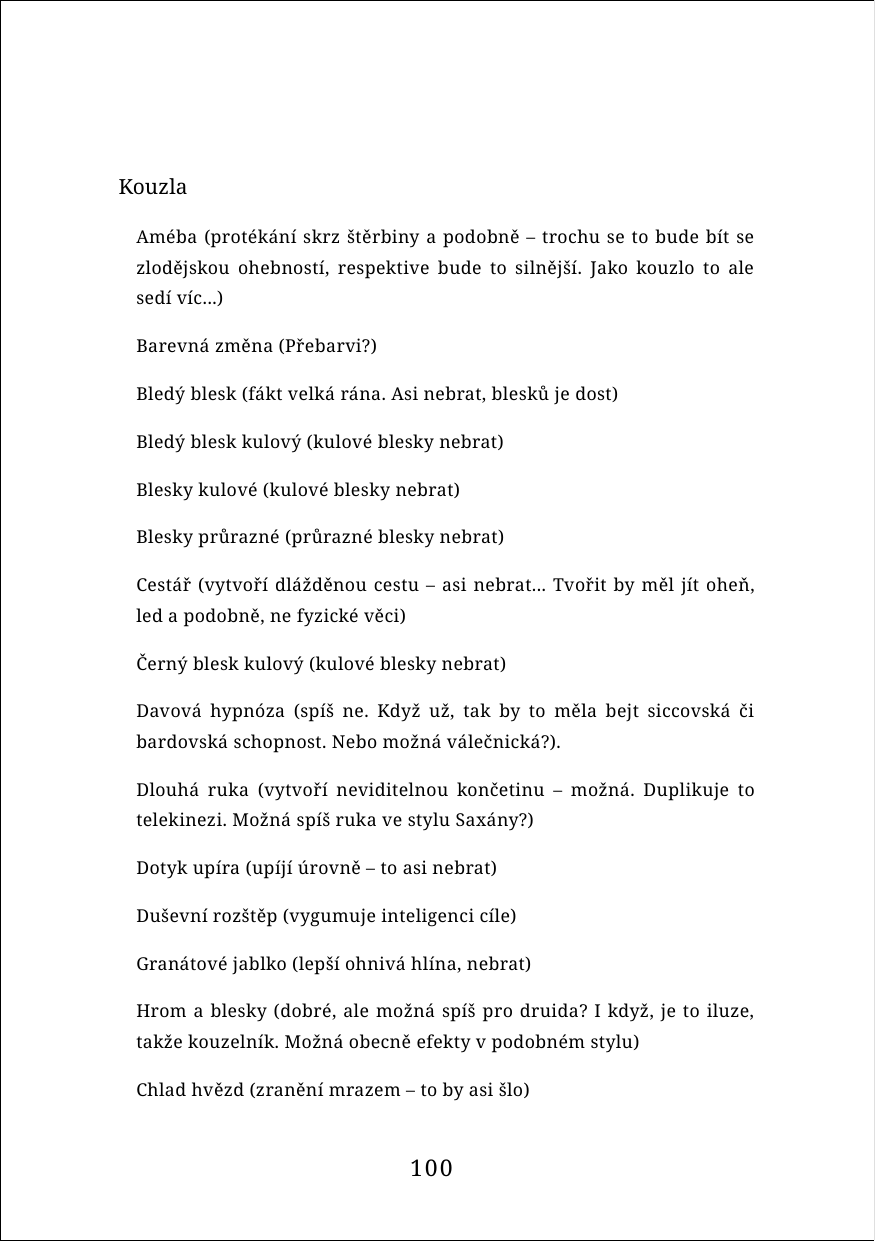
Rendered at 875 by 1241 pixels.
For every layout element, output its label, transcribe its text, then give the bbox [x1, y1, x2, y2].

text Blesky průrazné (průrazné blesky nebrat) [136, 525, 756, 549]
text Barevná změna (Přebarvi?) [136, 333, 756, 357]
text Hrom a blesky (dobré, ale možná spíš pro druida? I když, je to iluze, takže kouzelník. Možná obecně efekty v podobném stylu) [136, 999, 756, 1053]
text Davová hypnóza (spíš ne. Když už, tak by to měla bejt siccovská či bardovská schopnost. Nebo možná válečnická?). [136, 699, 756, 753]
text Černý blesk kulový (kulové blesky nebrat) [136, 651, 756, 675]
text Granátové jablko (lepší ohnivá hlína, nebrat) [136, 951, 756, 975]
text Dlouhá ruka (vytvoří neviditelnou končetinu – možná. Duplikuje to telekinezi. Možná spíš ruka ve stylu Saxány?) [136, 777, 756, 831]
text Duševní rozštěp (vygumuje inteligenci cíle) [136, 903, 756, 927]
text Améba (protékání skrz štěrbiny a podobně – trochu se to bude bít se zlodějskou ohebností, respektive bude to silnější. Jako kouzlo to ale sedí víc...) [136, 225, 756, 309]
text Cestář (vytvoří dlážděnou cestu – asi nebrat... Tvořit by měl jít oheň, led a podobně, ne fyzické věci) [136, 573, 756, 627]
text Bledý blesk kulový (kulové blesky nebrat) [136, 429, 756, 453]
text Blesky kulové (kulové blesky nebrat) [136, 477, 756, 501]
text Bledý blesk (fákt velká rána. Asi nebrat, blesků je dost) [136, 381, 756, 405]
text Dotyk upíra (upíjí úrovně – to asi nebrat) [136, 855, 756, 879]
text Chlad hvězd (zranění mrazem – to by asi šlo) [136, 1077, 756, 1101]
text Kouzla [118, 172, 756, 200]
